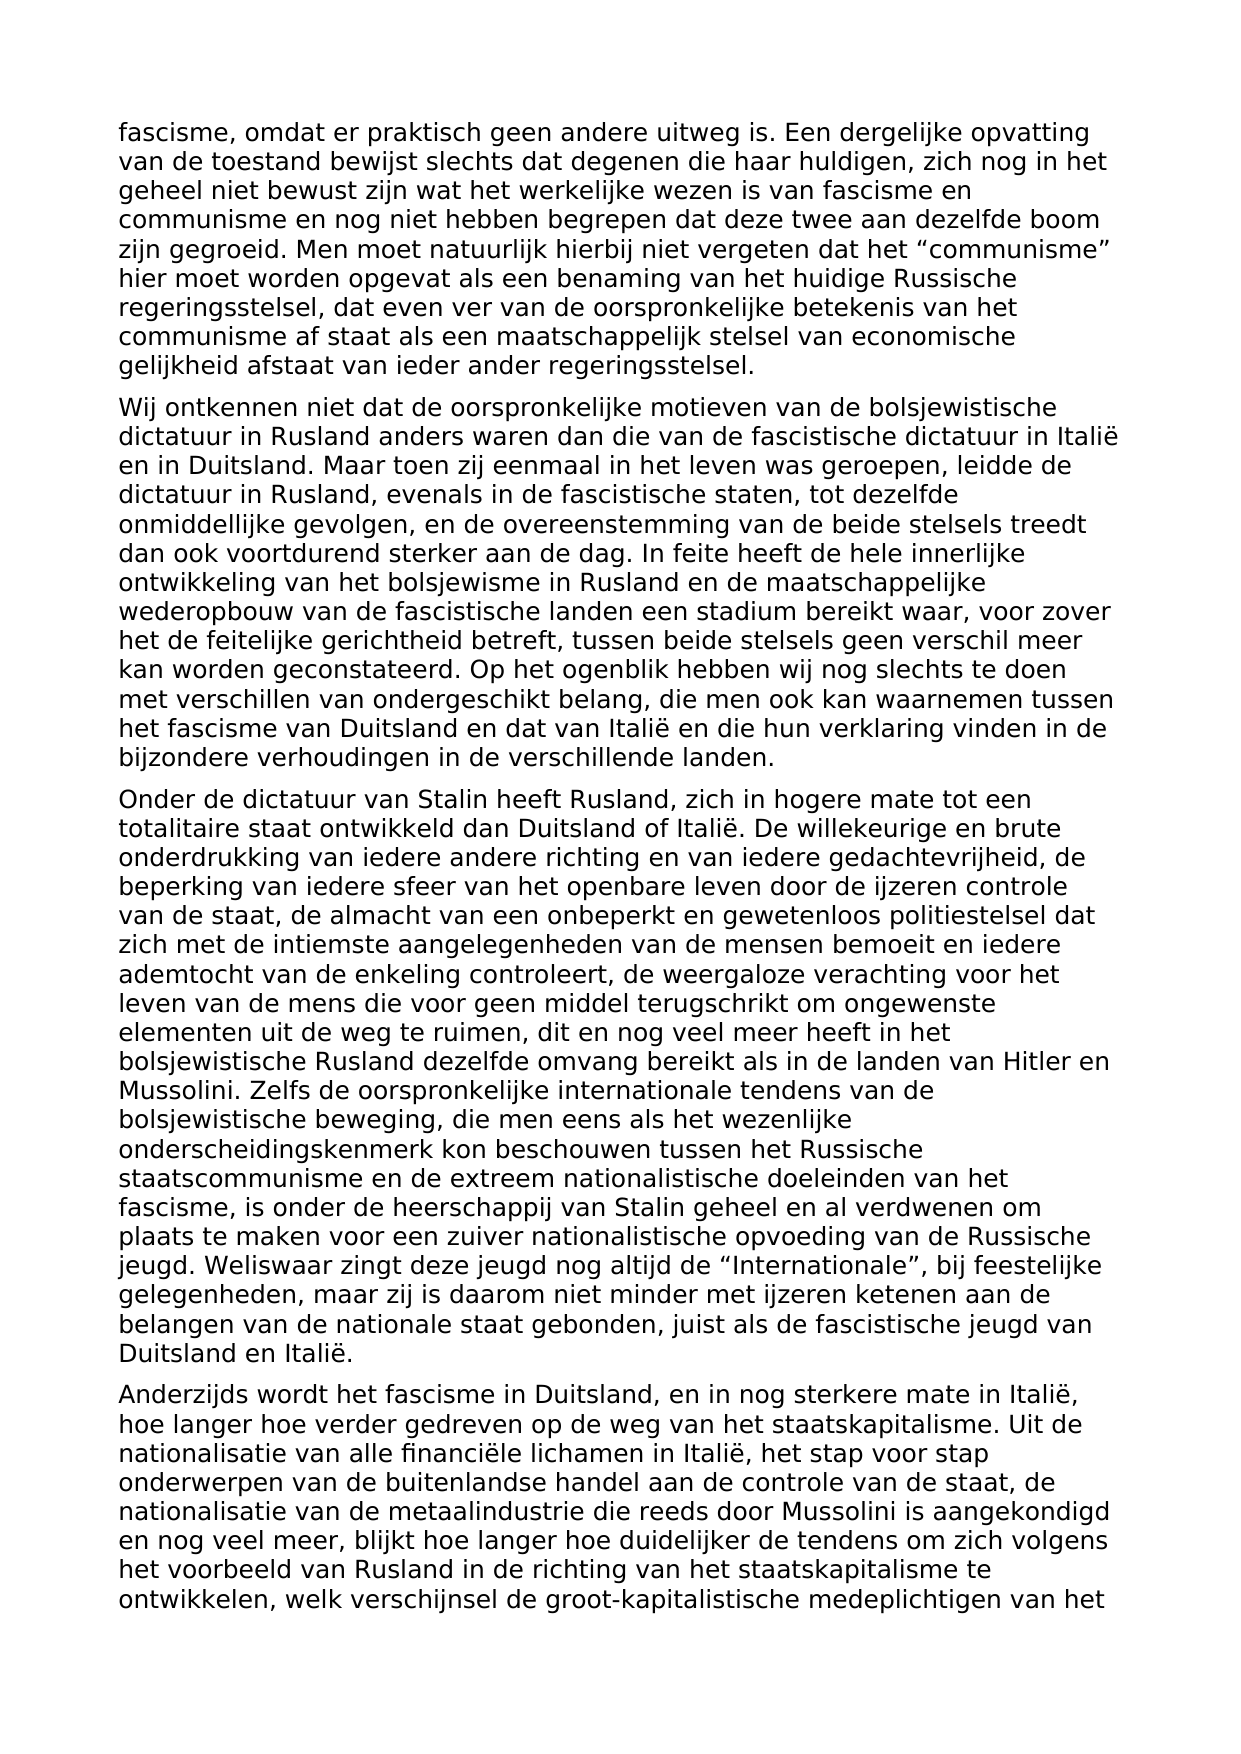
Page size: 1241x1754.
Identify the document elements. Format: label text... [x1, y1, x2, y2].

text fascisme, omdat er praktisch geen andere uitweg is. Een dergelijke opvatting van de toestand bewijst slechts dat degenen die haar huldigen, zich nog in het geheel niet bewust zijn wat het werkelijke wezen is van fascisme en communisme en nog niet hebben begrepen dat deze twee aan dezelfde boom zijn gegroeid. Men moet natuurlijk hierbij niet vergeten dat het “communisme” hier moet worden opgevat als een benaming van het huidige Russische regeringsstelsel, dat even ver van de oorspronkelijke betekenis van het communisme af staat als een maatschappelijk stelsel van economische gelijkheid afstaat van ieder ander regeringsstelsel. [118, 118, 1122, 381]
text Wij ontkennen niet dat de oorspronkelijke motieven van de bolsjewistische dictatuur in Rusland anders waren dan die van de fascistische dictatuur in Italië en in Duitsland. Maar toen zij eenmaal in het leven was geroepen, leidde de dictatuur in Rusland, evenals in de fascistische staten, tot dezelfde onmiddellijke gevolgen, en de overeenstemming van de beide stelsels treedt dan ook voortdurend sterker aan de dag. In feite heeft de hele innerlijke ontwikkeling van het bolsjewisme in Rusland en de maatschappelijke wederopbouw van de fascistische landen een stadium bereikt waar, voor zover het de feitelijke gerichtheid betreft, tussen beide stelsels geen verschil meer kan worden geconstateerd. Op het ogenblik hebben wij nog slechts te doen met verschillen van ondergeschikt belang, die men ook kan waarnemen tussen het fascisme van Duitsland en dat van Italië en die hun verklaring vinden in de bijzondere verhoudingen in de verschillende landen. [118, 393, 1122, 772]
text Onder de dictatuur van Stalin heeft Rusland, zich in hogere mate tot een totalitaire staat ontwikkeld dan Duitsland of Italië. De willekeurige en brute onderdrukking van iedere andere richting en van iedere gedachtevrijheid, de beperking van iedere sfeer van het openbare leven door de ijzeren controle van de staat, de almacht van een onbeperkt en gewetenloos politiestelsel dat zich met de intiemste aangelegenheden van de mensen bemoeit en iedere ademtocht van de enkeling controleert, de weergaloze verachting voor het leven van de mens die voor geen middel terugschrikt om ongewenste elementen uit de weg te ruimen, dit en nog veel meer heeft in het bolsjewistische Rusland dezelfde omvang bereikt als in de landen van Hitler en Mussolini. Zelfs de oorspronkelijke internationale tendens van de bolsjewistische beweging, die men eens als het wezenlijke onderscheidingskenmerk kon beschouwen tussen het Russische staatscommunisme en de extreem nationalistische doeleinden van het fascisme, is onder de heerschappij van Stalin geheel en al verdwenen om plaats te maken voor een zuiver nationalistische opvoeding van de Russische jeugd. Weliswaar zingt deze jeugd nog altijd de “Internationale”, bij feestelijke gelegenheden, maar zij is daarom niet minder met ijzeren ketenen aan de belangen van de nationale staat gebonden, juist als de fascistische jeugd van Duitsland en Italië. [118, 785, 1122, 1368]
text Anderzijds wordt het fascisme in Duitsland, en in nog sterkere mate in Italië, hoe langer hoe verder gedreven op de weg van het staatskapitalisme. Uit de nationalisatie van alle financiële lichamen in Italië, het stap voor stap onderwerpen van de buitenlandse handel aan de controle van de staat, de nationalisatie van de metaalindustrie die reeds door Mussolini is aangekondigd en nog veel meer, blijkt hoe langer hoe duidelijker de tendens om zich volgens het voorbeeld van Rusland in de richting van het staatskapitalisme te ontwikkelen, welk verschijnsel de groot-kapitalistische medeplichtigen van het [118, 1381, 1122, 1614]
